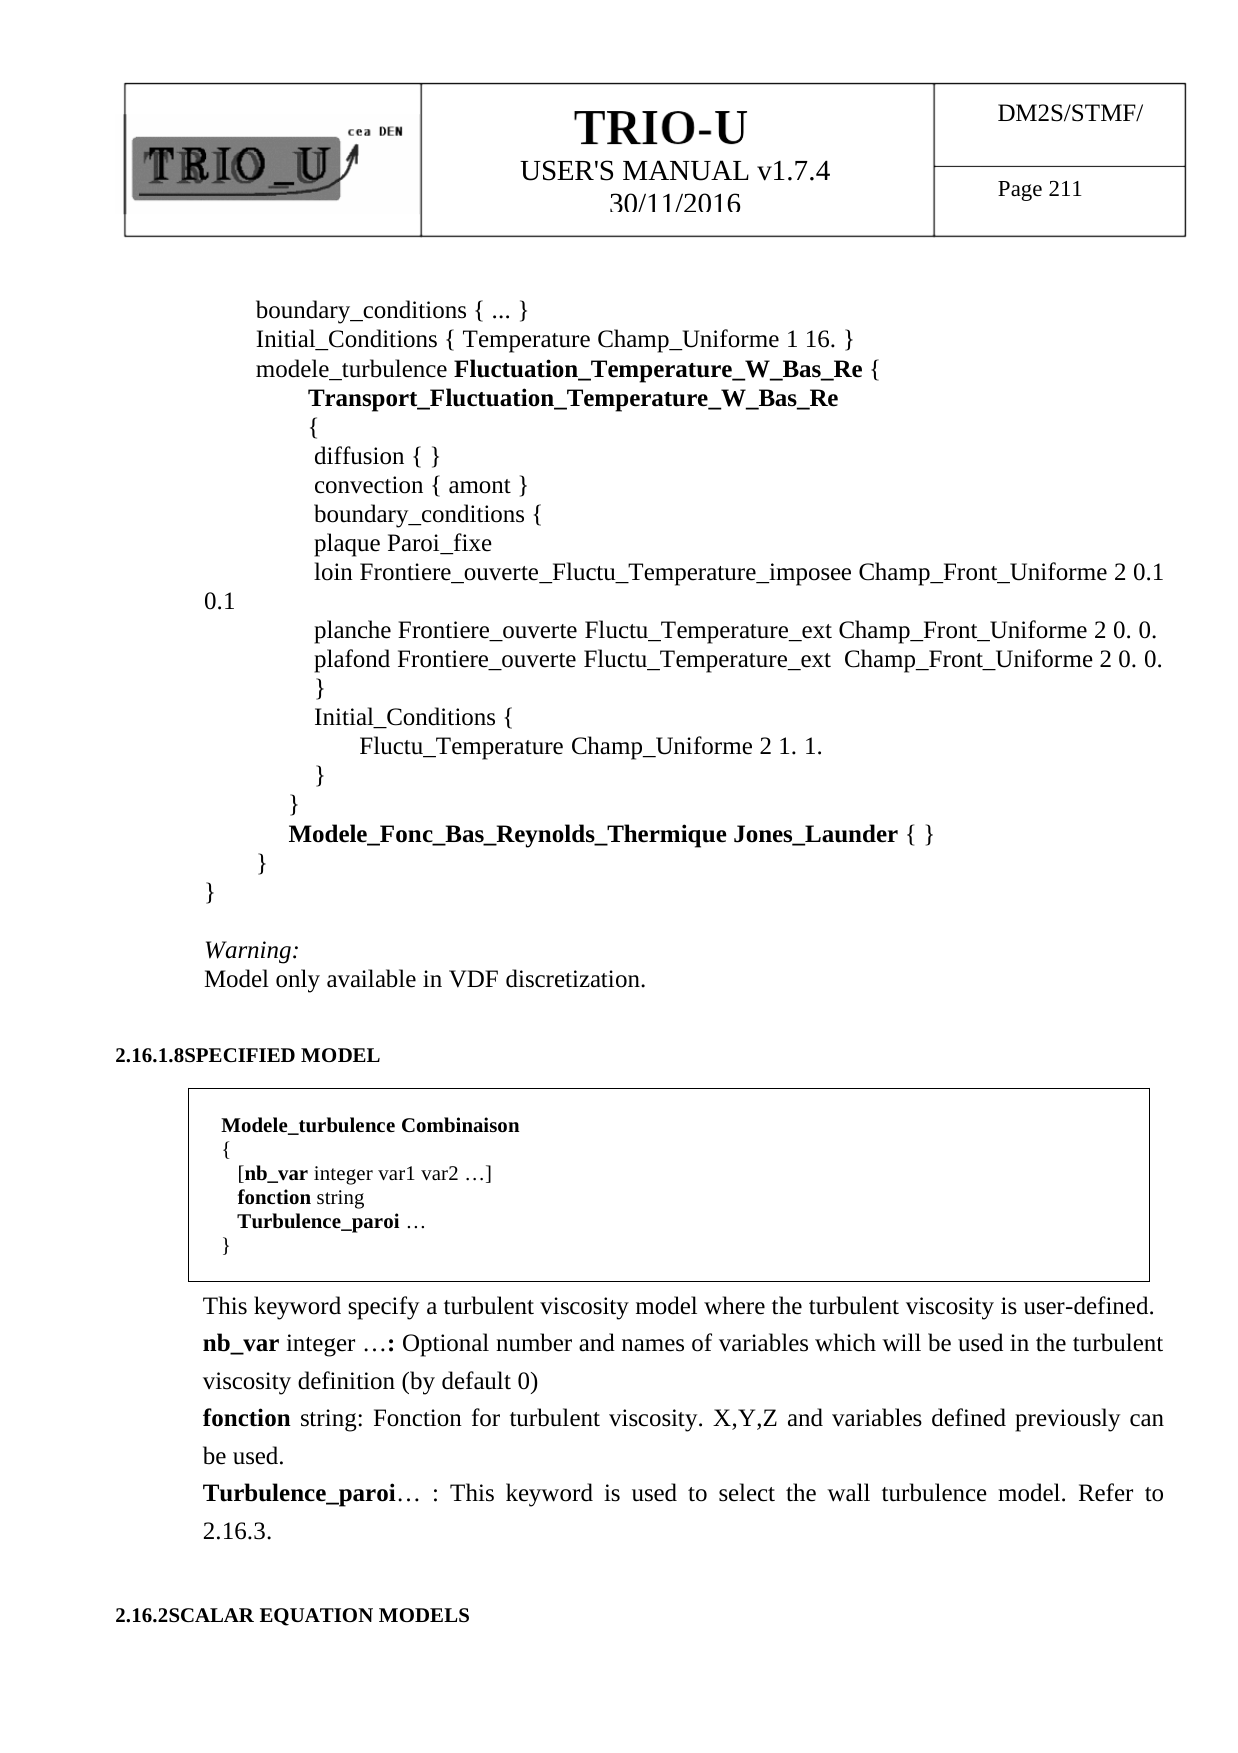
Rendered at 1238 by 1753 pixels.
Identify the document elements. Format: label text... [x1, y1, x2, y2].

text plaque Paroi_fixe [204, 528, 1196, 557]
text } [204, 673, 1196, 702]
text diffusion { } [204, 441, 1196, 470]
text } [204, 760, 1196, 789]
text Initial_Conditions { [204, 702, 1196, 731]
text Warning: [204, 935, 1196, 964]
text loin Frontiere_ouverte_Fluctu_Temperature_imposee Champ_Front_Uniforme 2 0.1 0.1 [204, 557, 1196, 615]
text } [204, 789, 1196, 818]
text plafond Frontiere_ouverte Fluctu_Temperature_ext Champ_Front_Uniforme 2 0. 0. [204, 644, 1196, 673]
text Model only available in VDF discretization. [204, 964, 1196, 993]
text { [204, 412, 1196, 441]
text boundary_conditions { [204, 499, 1196, 528]
text Initial_Conditions { Temperature Champ_Uniforme 1 16. } [204, 324, 1196, 353]
text modele_turbulence Fluctuation_Temperature_W_Bas_Re { [204, 353, 1196, 382]
text } [204, 847, 1196, 877]
text convection { amont } [204, 470, 1196, 499]
table_header Modele_turbulence Combinaison { [nb_var integer var1 var2 …] fonction string Turbulence_paroi … } [189, 1089, 1149, 1281]
text Modele_Fonc_Bas_Reynolds_Thermique Jones_Launder { } [204, 818, 1196, 847]
subtitle SCALAR EQUATION MODELS [115, 1603, 1164, 1627]
text Transport_Fluctuation_Temperature_W_Bas_Re [204, 382, 1196, 412]
text } [204, 877, 1196, 906]
text fonction string: Fonction for turbulent viscosity. X,Y,Z and variables defined previously can be used. [203, 1395, 1165, 1470]
text This keyword specify a turbulent viscosity model where the turbulent viscosity is user-defined. [203, 1282, 1165, 1320]
text boundary_conditions { ... } [204, 295, 1196, 324]
text nb_var integer …: Optional number and names of variables which will be used in the turbulent viscosity definition (by default 0) [203, 1320, 1165, 1395]
text Turbulence_paroi… : This keyword is used to select the wall turbulence model. Refer to 2.16.3. [203, 1470, 1165, 1545]
text Fluctu_Temperature Champ_Uniforme 2 1. 1. [204, 731, 1196, 760]
text planche Frontiere_ouverte Fluctu_Temperature_ext Champ_Front_Uniforme 2 0. 0. [204, 615, 1196, 644]
subtitle SPECIFIED MODEL [115, 1043, 1165, 1067]
